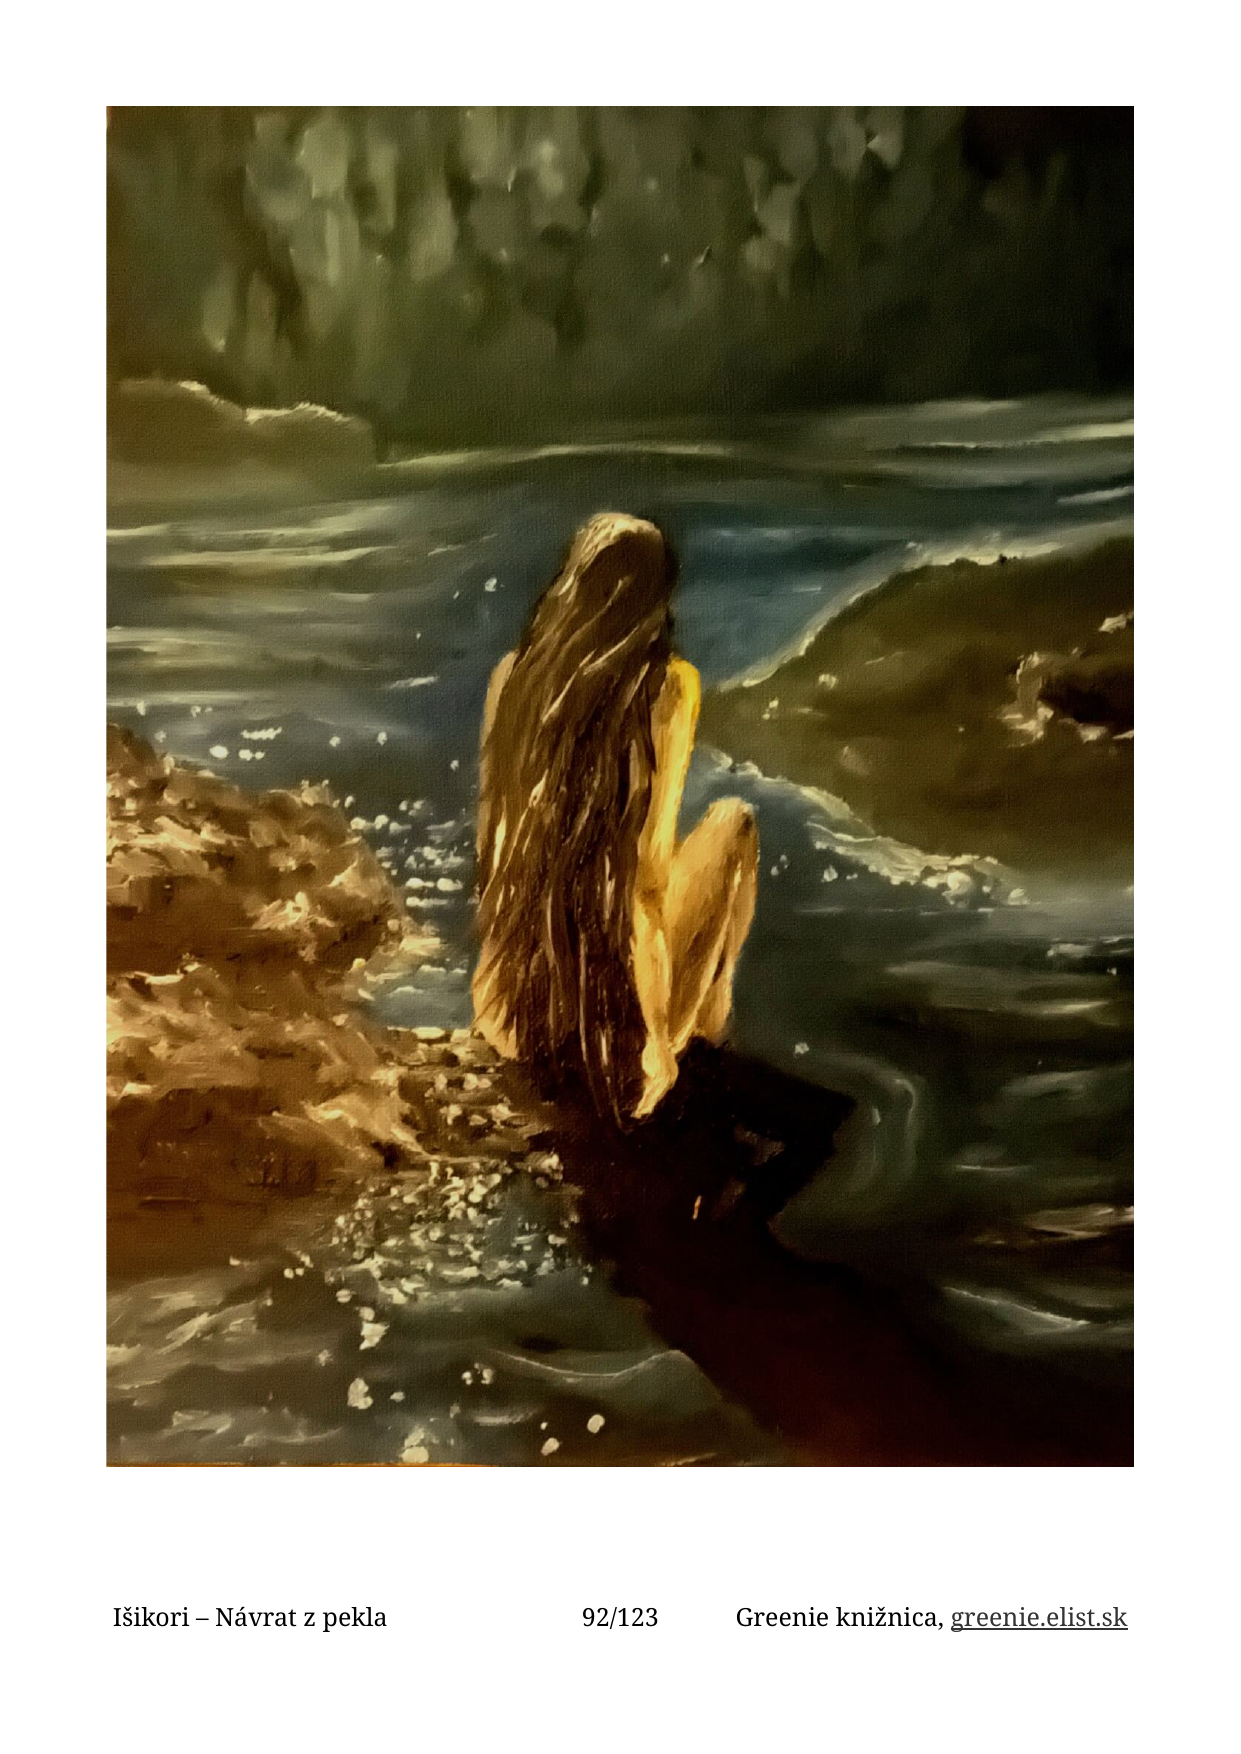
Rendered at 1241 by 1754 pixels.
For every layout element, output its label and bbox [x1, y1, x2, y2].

picture [106, 106, 1134, 1467]
